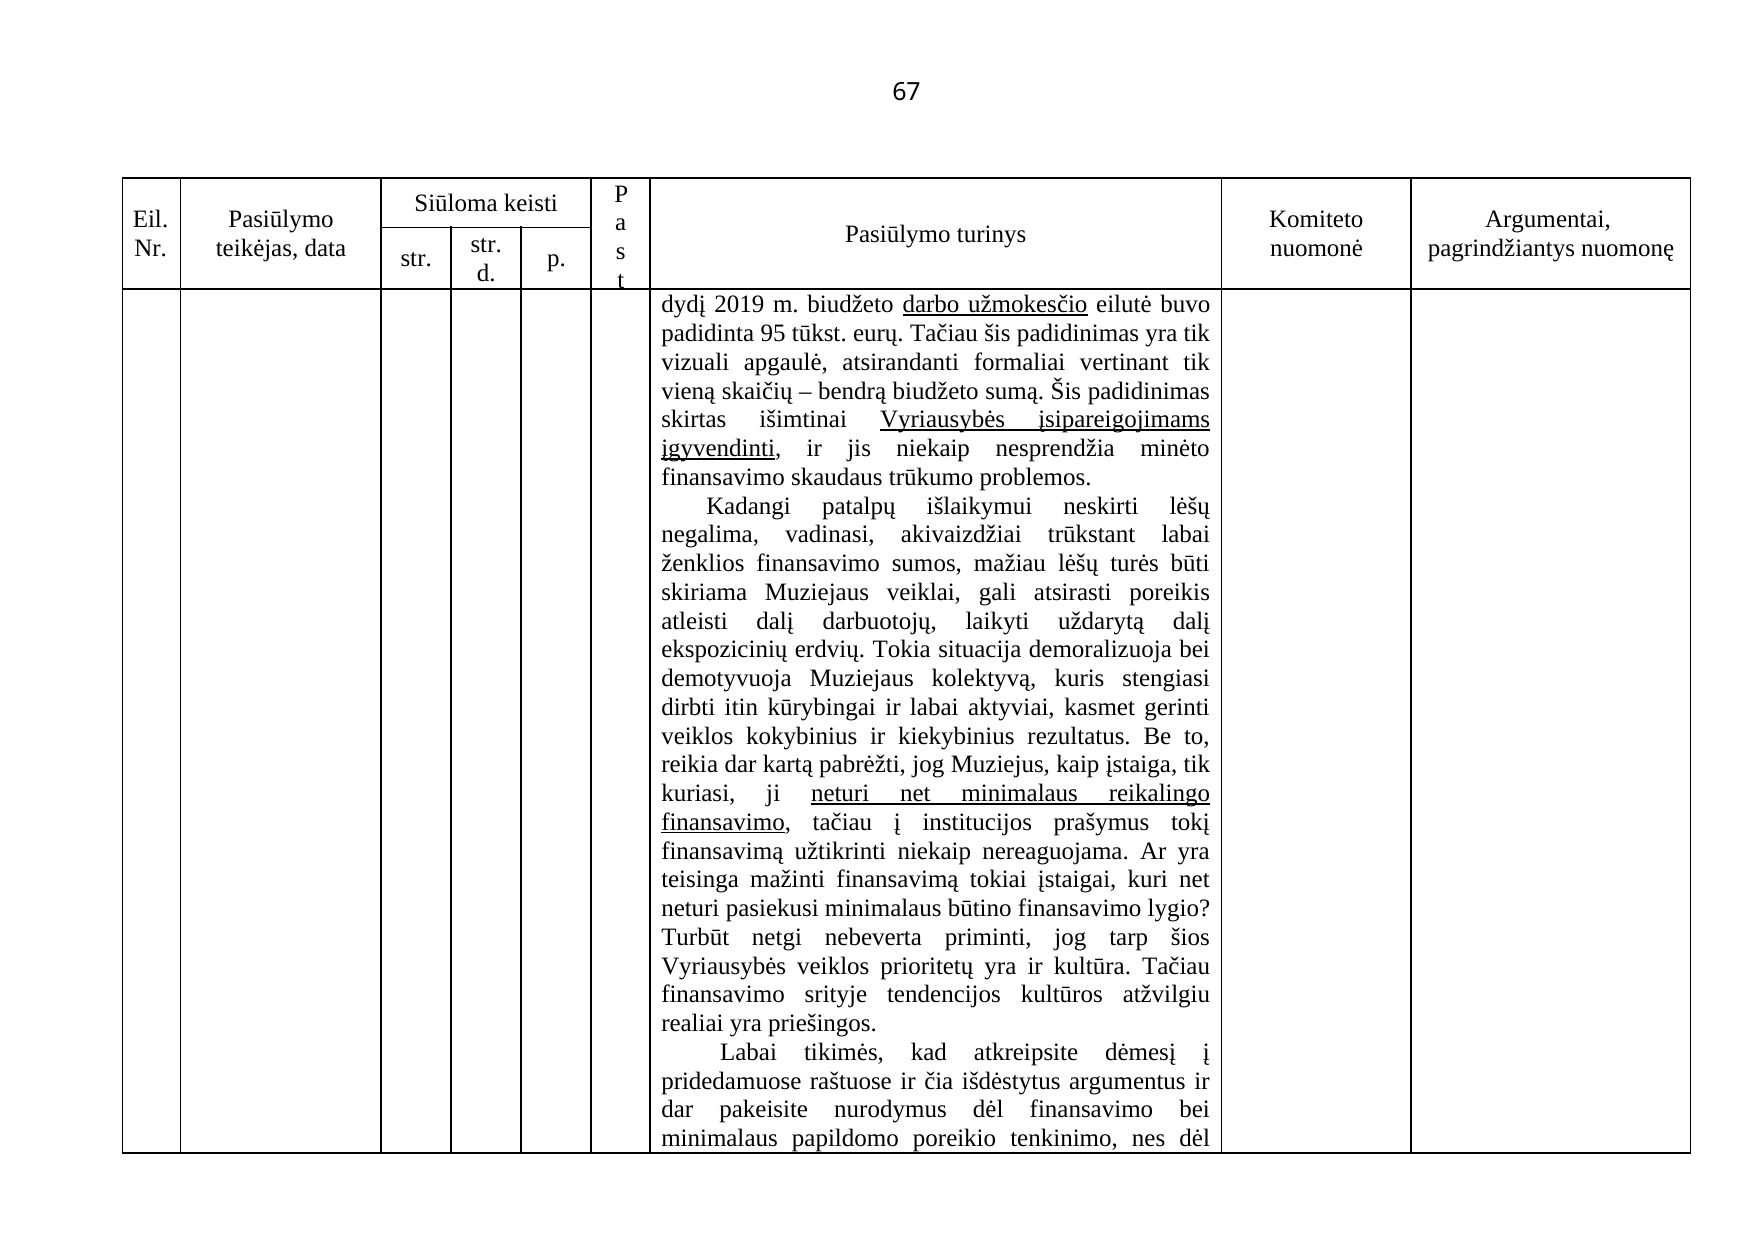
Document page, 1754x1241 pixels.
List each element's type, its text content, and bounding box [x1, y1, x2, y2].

table_cell [522, 290, 590, 1152]
table_cell dydį 2019 m. biudžeto darbo užmokesčio eilutė buvo padidinta 95 tūkst. eurų. Tačiau šis padidinimas yra tik vizuali apgaulė, atsirandanti formaliai vertinant tik vieną skaičių – bendrą biudžeto sumą. Šis padidinimas skirtas išimtinai Vyriausybės įsipareigojimams įgyvendinti, ir jis niekaip nesprendžia minėto finansavimo skaudaus trūkumo problemos. Kadangi patalpų išlaikymui neskirti lėšų negalima, vadinasi, akivaizdžiai trūkstant labai ženklios finansavimo sumos, mažiau lėšų turės būti skiriama Muziejaus veiklai, gali atsirasti poreikis atleisti dalį darbuotojų, laikyti uždarytą dalį ekspozicinių erdvių. Tokia situacija demoralizuoja bei demotyvuoja Muziejaus kolektyvą, kuris stengiasi dirbti itin kūrybingai ir labai aktyviai, kasmet gerinti veiklos kokybinius ir kiekybinius rezultatus. Be to, reikia dar kartą pabrėžti, jog Muziejus, kaip įstaiga, tik kuriasi, ji neturi net minimalaus reikalingo finansavimo, tačiau į institucijos prašymus tokį finansavimą užtikrinti niekaip nereaguojama. Ar yra teisinga mažinti finansavimą tokiai įstaigai, kuri net neturi pasiekusi minimalaus būtino finansavimo lygio? Turbūt netgi nebeverta priminti, jog tarp šios Vyriausybės veiklos prioritetų yra ir kultūra. Tačiau finansavimo srityje tendencijos kultūros atžvilgiu realiai yra priešingos. Labai tikimės, kad atkreipsite dėmesį į pridedamuose raštuose ir čia išdėstytus argumentus ir dar pakeisite nurodymus dėl finansavimo bei minimalaus papildomo poreikio tenkinimo, nes dėl [651, 290, 1221, 1152]
table_cell [1412, 290, 1690, 1152]
table_header Pasiūlymo turinys [651, 179, 1221, 288]
table_cell str. d. [452, 228, 520, 288]
table_cell str. [382, 228, 450, 288]
table_cell [181, 290, 380, 1152]
table_cell [123, 290, 180, 1152]
table_cell [592, 290, 649, 1152]
table_header Pasiūlymo teikėjas, data [181, 179, 380, 288]
table_cell p. [522, 228, 590, 288]
table_cell [452, 290, 520, 1152]
table_cell [1222, 290, 1410, 1152]
table_header Komiteto nuomonė [1222, 179, 1410, 288]
table_header Pastabos [592, 179, 649, 288]
table_header Argumentai, pagrindžiantys nuomonę [1412, 179, 1690, 288]
table_header Siūloma keisti [382, 179, 590, 226]
table_cell [382, 290, 450, 1152]
table_header Eil. Nr. [123, 179, 180, 288]
